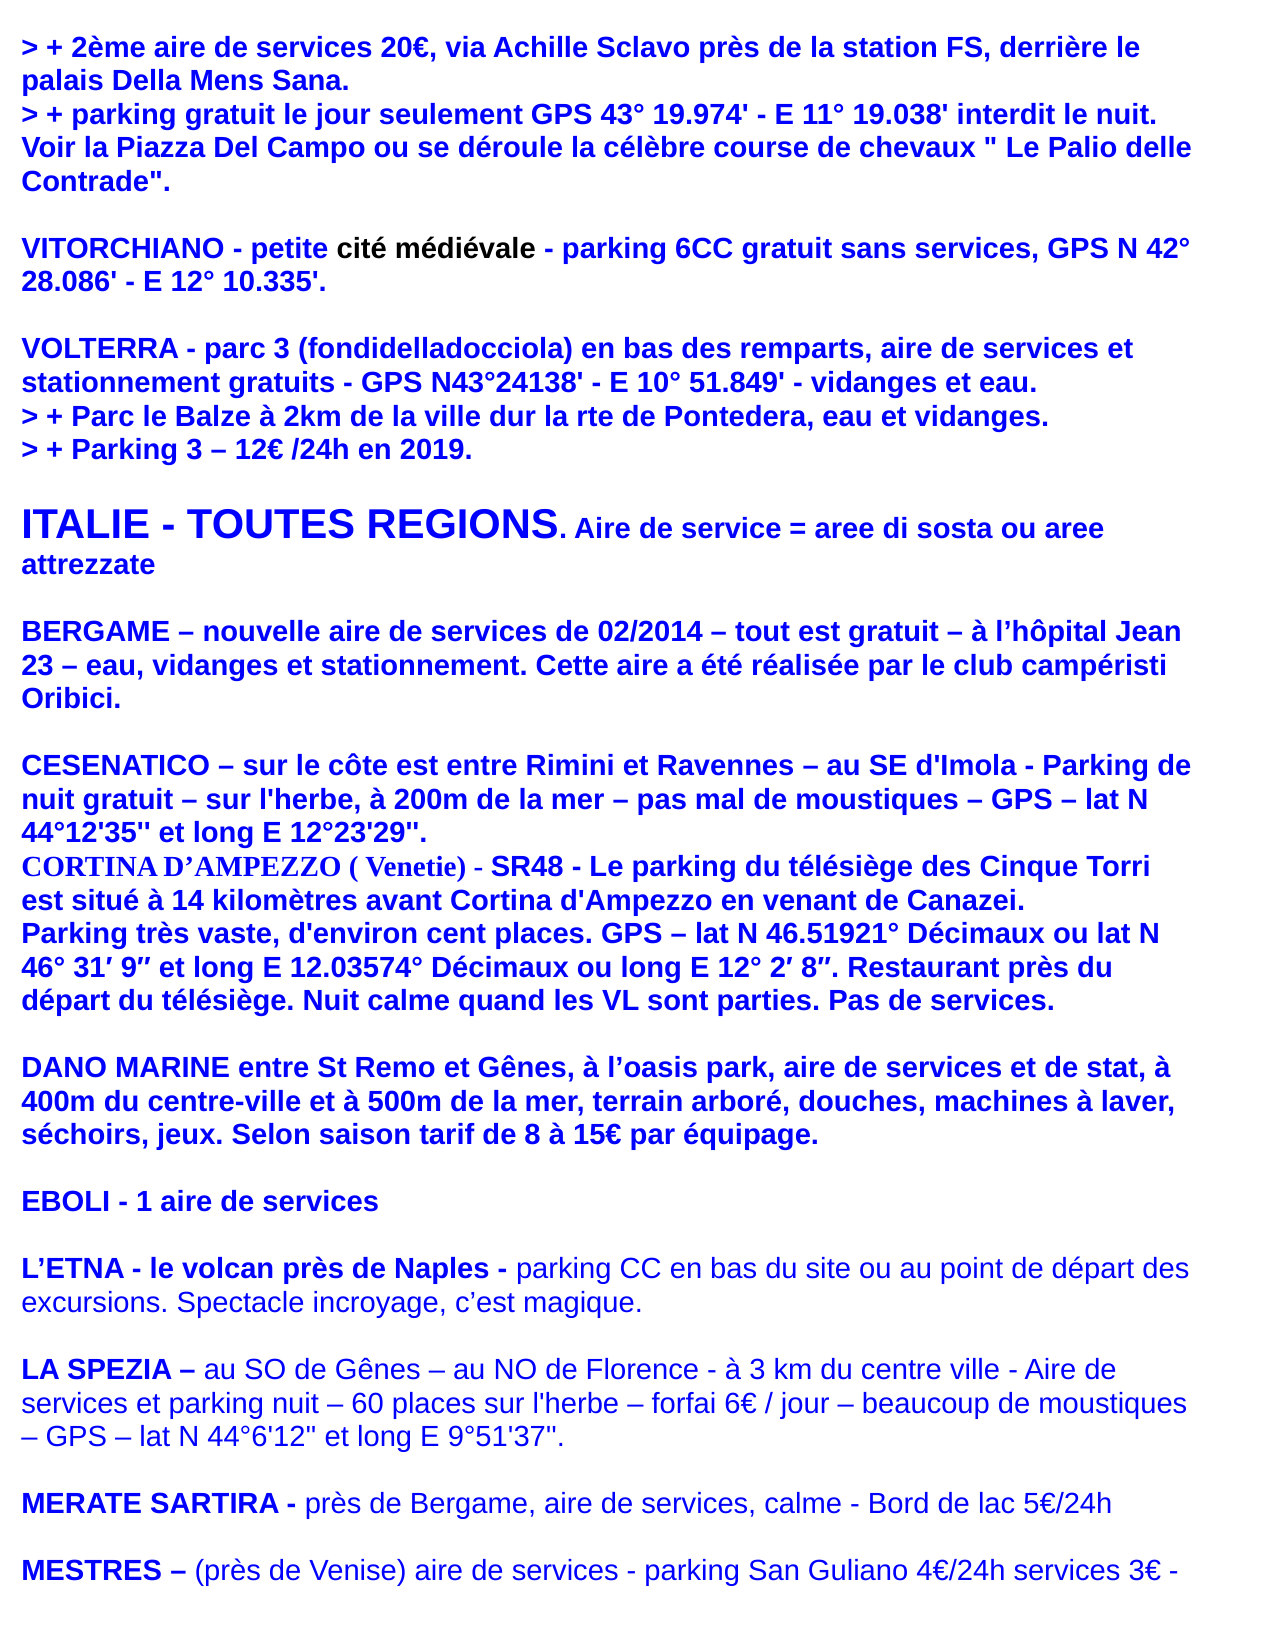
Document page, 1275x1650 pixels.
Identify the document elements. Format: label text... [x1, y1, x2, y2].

text > + parking gratuit le jour seulement GPS 43° 19.974' - E 11° 19.038' interdit le nuit. Voir la Piazza Del Campo ou se déroule la célèbre course de chevaux " Le Palio delle Contrade". [21, 97, 1196, 197]
text L’ETNA - le volcan près de Naples - parking CC en bas du site ou au point de départ des excursions. Spectacle incroyage, c’est magique. [21, 1252, 1196, 1319]
text MERATE SARTIRA - près de Bergame, aire de services, calme - Bord de lac 5€/24h [21, 1486, 1196, 1520]
text VITORCHIANO - petite cité médiévale - parking 6CC gratuit sans services, GPS N 42° 28.086' - E 12° 10.335'. [21, 231, 1196, 298]
text > + Parc le Balze à 2km de la ville dur la rte de Pontedera, eau et vidanges. > + Parking 3 – 12€ /24h en 2019. [21, 398, 1196, 466]
text EBOLI - 1 aire de services [21, 1184, 1196, 1218]
text LA SPEZIA – au SO de Gênes – au NO de Florence - à 3 km du centre ville - Aire de services et parking nuit – 60 places sur l'herbe – forfai 6€ / jour – beaucoup de moustiques – GPS – lat N 44°6'12'' et long E 9°51'37''. [21, 1352, 1196, 1453]
text BERGAME – nouvelle aire de services de 02/2014 – tout est gratuit – à l’hôpital Jean 23 – eau, vidanges et stationnement. Cette aire a été réalisée par le club campéristi Oribici. [21, 614, 1196, 715]
text CORTINA D’AMPEZZO ( Venetie) - SR48 - Le parking du télésiège des Cinque Torri est situé à 14 kilomètres avant Cortina d'Ampezzo en venant de Canazei. Parking très vaste, d'environ cent places. GPS – lat N 46.51921° Décimaux ou lat N 46° 31′ 9′′ et long E 12.03574° Décimaux ou long E 12° 2′ 8′′. Restaurant près du départ du télésiège. Nuit calme quand les VL sont parties. Pas de services. [21, 849, 1196, 1017]
text > + 2ème aire de services 20€, via Achille Sclavo près de la station FS, derrière le palais Della Mens Sana. [21, 29, 1196, 97]
text DANO MARINE entre St Remo et Gênes, à l’oasis park, aire de services et de stat, à 400m du centre-ville et à 500m de la mer, terrain arboré, douches, machines à laver, séchoirs, jeux. Selon saison tarif de 8 à 15€ par équipage. [21, 1050, 1196, 1151]
text MESTRES – (près de Venise) aire de services - parking San Guliano 4€/24h services 3€ [21, 1553, 1196, 1587]
text ITALIE - TOUTES REGIONS. Aire de service = aree di sosta ou aree attrezzate [21, 499, 1196, 581]
text CESENATICO – sur le côte est entre Rimini et Ravennes – au SE d'Imola - Parking de nuit gratuit – sur l'herbe, à 200m de la mer – pas mal de moustiques – GPS – lat N 44°12'35'' et long E 12°23'29''. [21, 748, 1196, 849]
text VOLTERRA - parc 3 (fondidelladocciola) en bas des remparts, aire de services et stationnement gratuits - GPS N43°24138' - E 10° 51.849' - vidanges et eau. [21, 331, 1196, 398]
